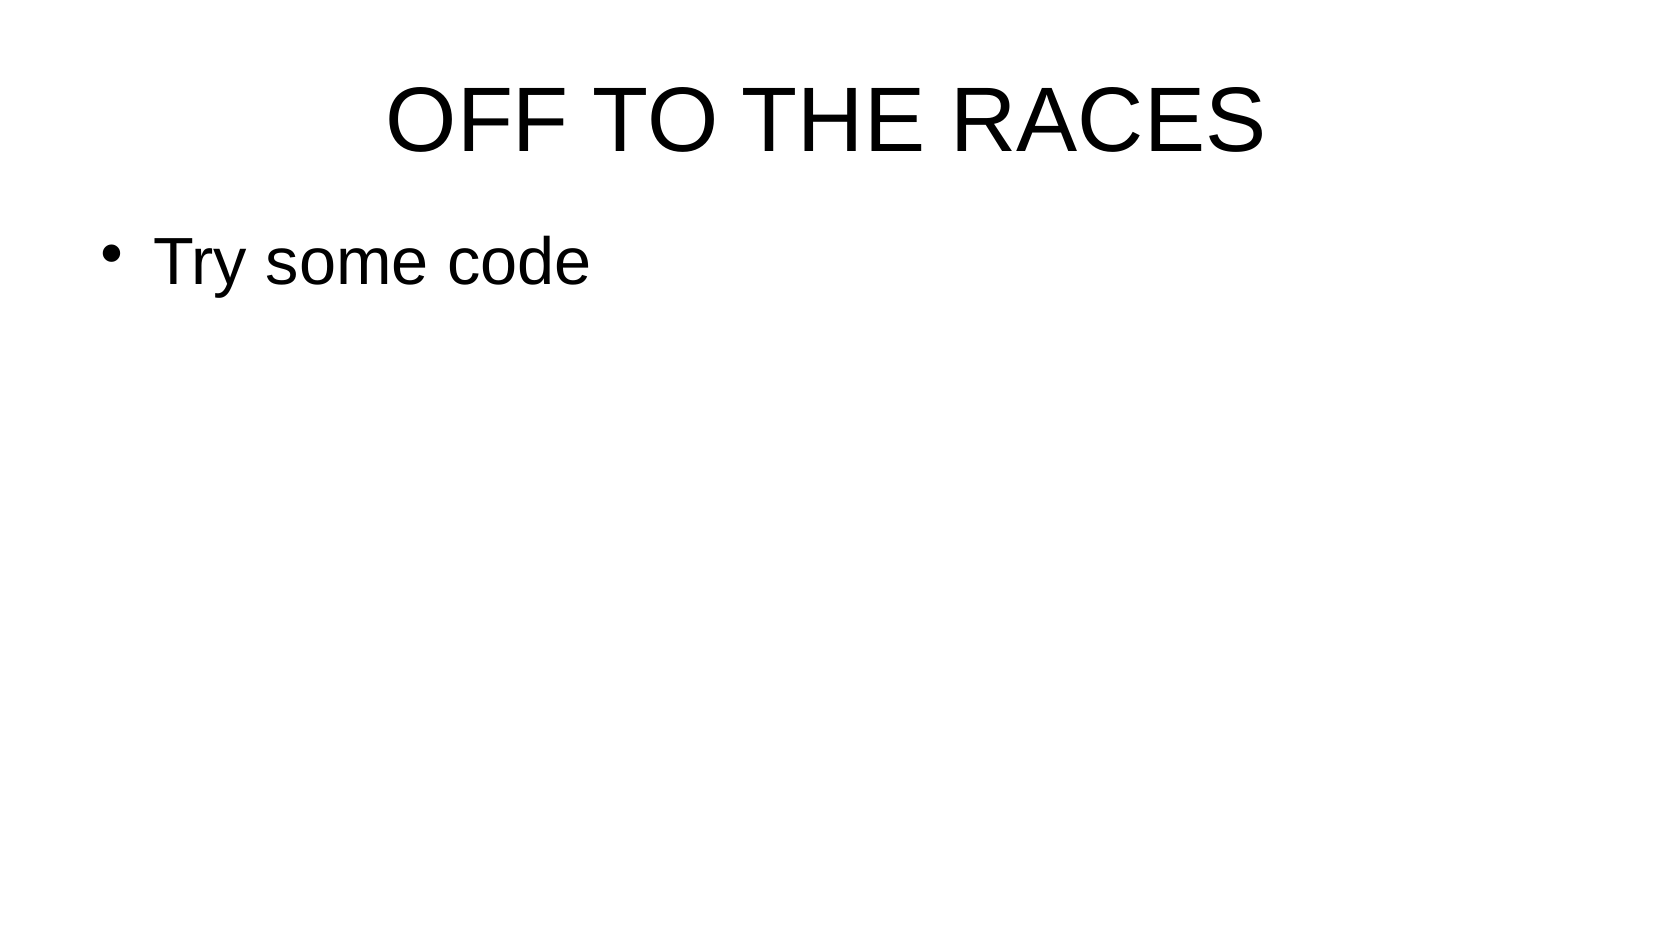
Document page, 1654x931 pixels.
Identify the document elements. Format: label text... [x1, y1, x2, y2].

title OFF TO THE RACES [82, 37, 1571, 193]
list Try some code [82, 217, 1571, 757]
